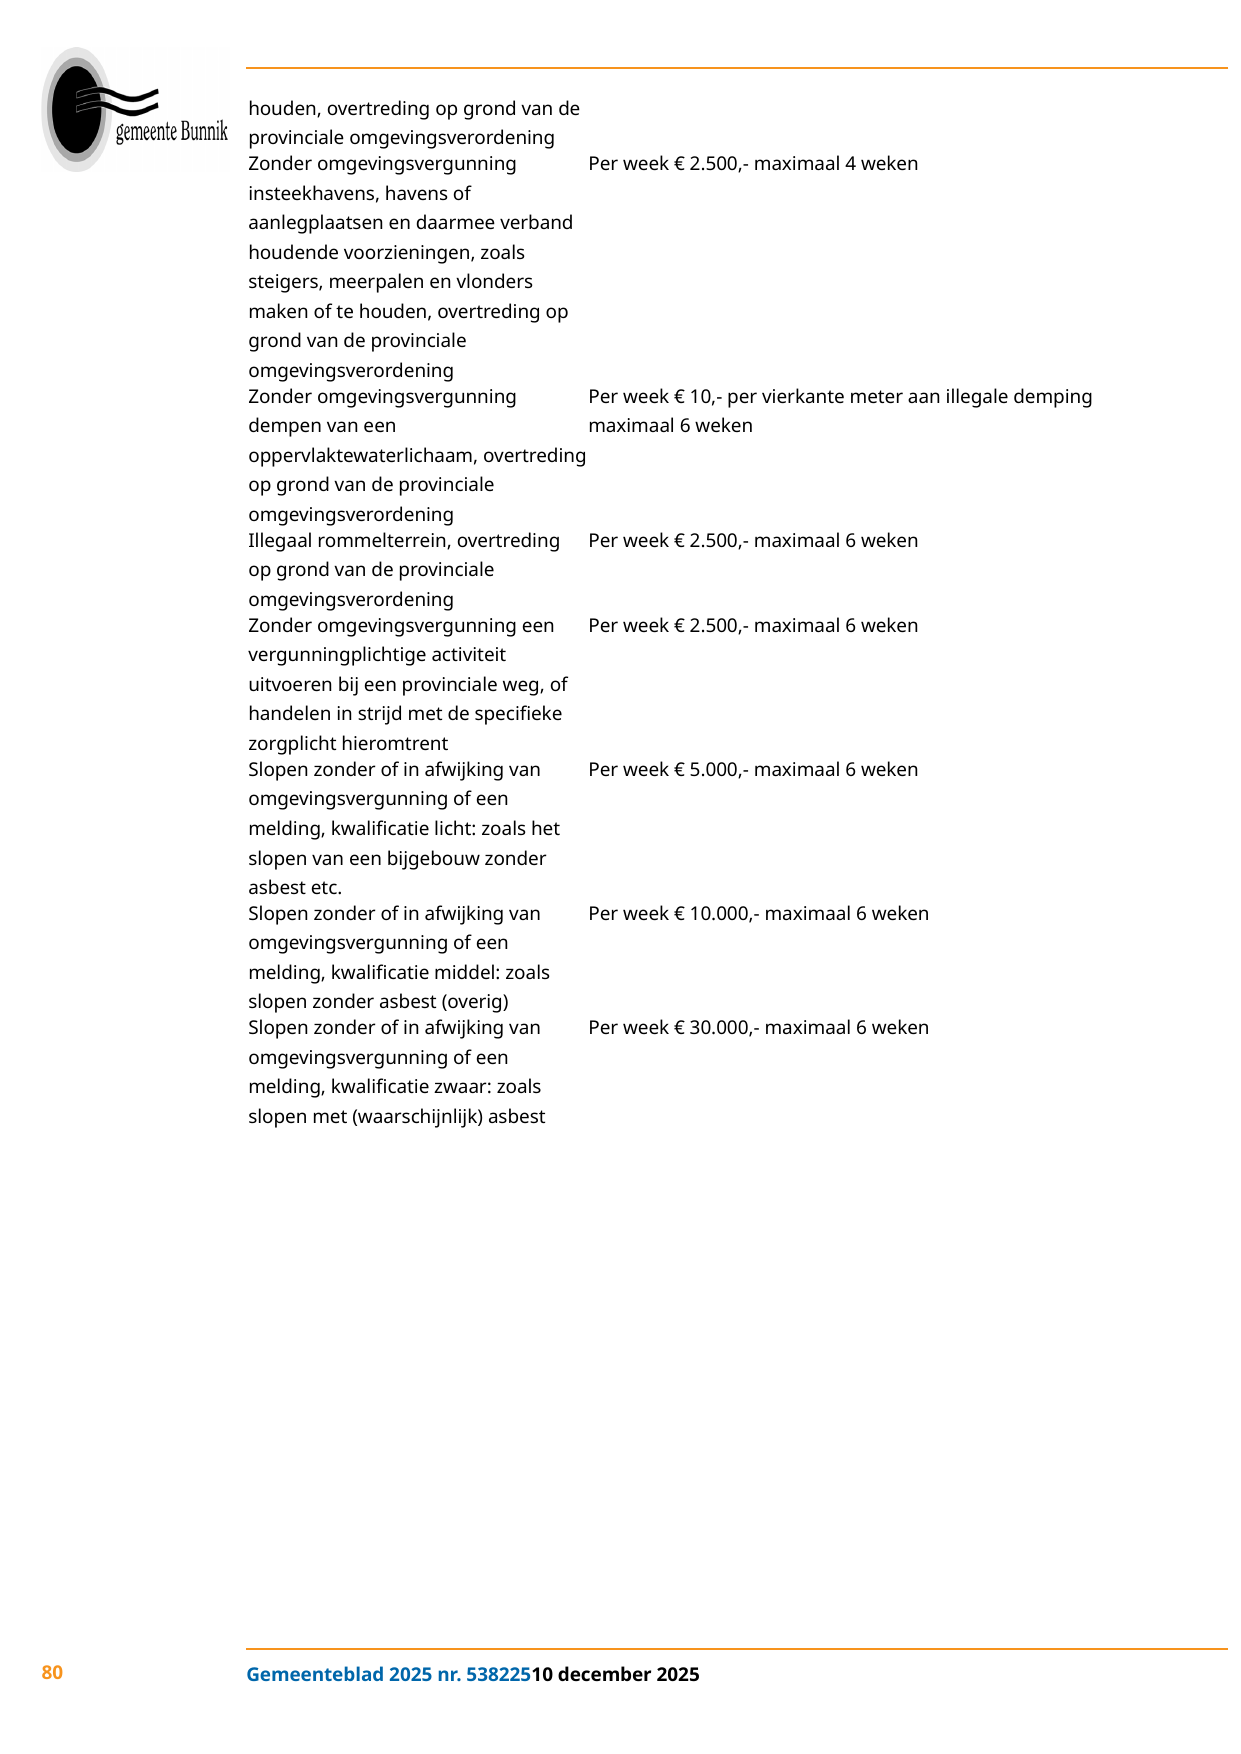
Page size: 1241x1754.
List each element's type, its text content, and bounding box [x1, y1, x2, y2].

table_cell Per week € 10.000,- maximaal 6 weken [588, 900, 1152, 1014]
table_cell Slopen zonder of in afwijking van omgevingsvergunning of een melding, kwalificatie middel: zoals slopen zonder asbest (overig) [248, 900, 588, 1014]
table_cell Zonder omgevingsvergunning insteekhavens, havens of aanlegplaatsen en daarmee verband houdende voorzieningen, zoals steigers, meerpalen en vlonders maken of te houden, overtreding op grond van de provinciale omgevingsverordening [248, 150, 588, 383]
table_cell [588, 95, 1152, 150]
table_cell Slopen zonder of in afwijking van omgevingsvergunning of een melding, kwalificatie licht: zoals het slopen van een bijgebouw zonder asbest etc. [248, 756, 588, 900]
table_cell houden, overtreding op grond van de provinciale omgevingsverordening [248, 95, 588, 150]
table_cell Per week € 2.500,- maximaal 4 weken [588, 150, 1152, 383]
picture [41, 47, 231, 172]
table_cell Illegaal rommelterrein, overtreding op grond van de provinciale omgevingsverordening [248, 527, 588, 612]
table_cell Zonder omgevingsvergunning een vergunningplichtige activiteit uitvoeren bij een provinciale weg, of handelen in strijd met de specifieke zorgplicht hieromtrent [248, 612, 588, 756]
table_cell Per week € 10,- per vierkante meter aan illegale demping maximaal 6 weken [588, 383, 1152, 527]
table_cell Per week € 5.000,- maximaal 6 weken [588, 756, 1152, 900]
table_cell Slopen zonder of in afwijking van omgevingsvergunning of een melding, kwalificatie zwaar: zoals slopen met (waarschijnlijk) asbest [248, 1015, 588, 1129]
table_cell Zonder omgevingsvergunning dempen van een oppervlaktewaterlichaam, overtreding op grond van de provinciale omgevingsverordening [248, 383, 588, 527]
table_cell Per week € 30.000,- maximaal 6 weken [588, 1015, 1152, 1129]
table_cell Per week € 2.500,- maximaal 6 weken [588, 527, 1152, 612]
table_cell Per week € 2.500,- maximaal 6 weken [588, 612, 1152, 756]
